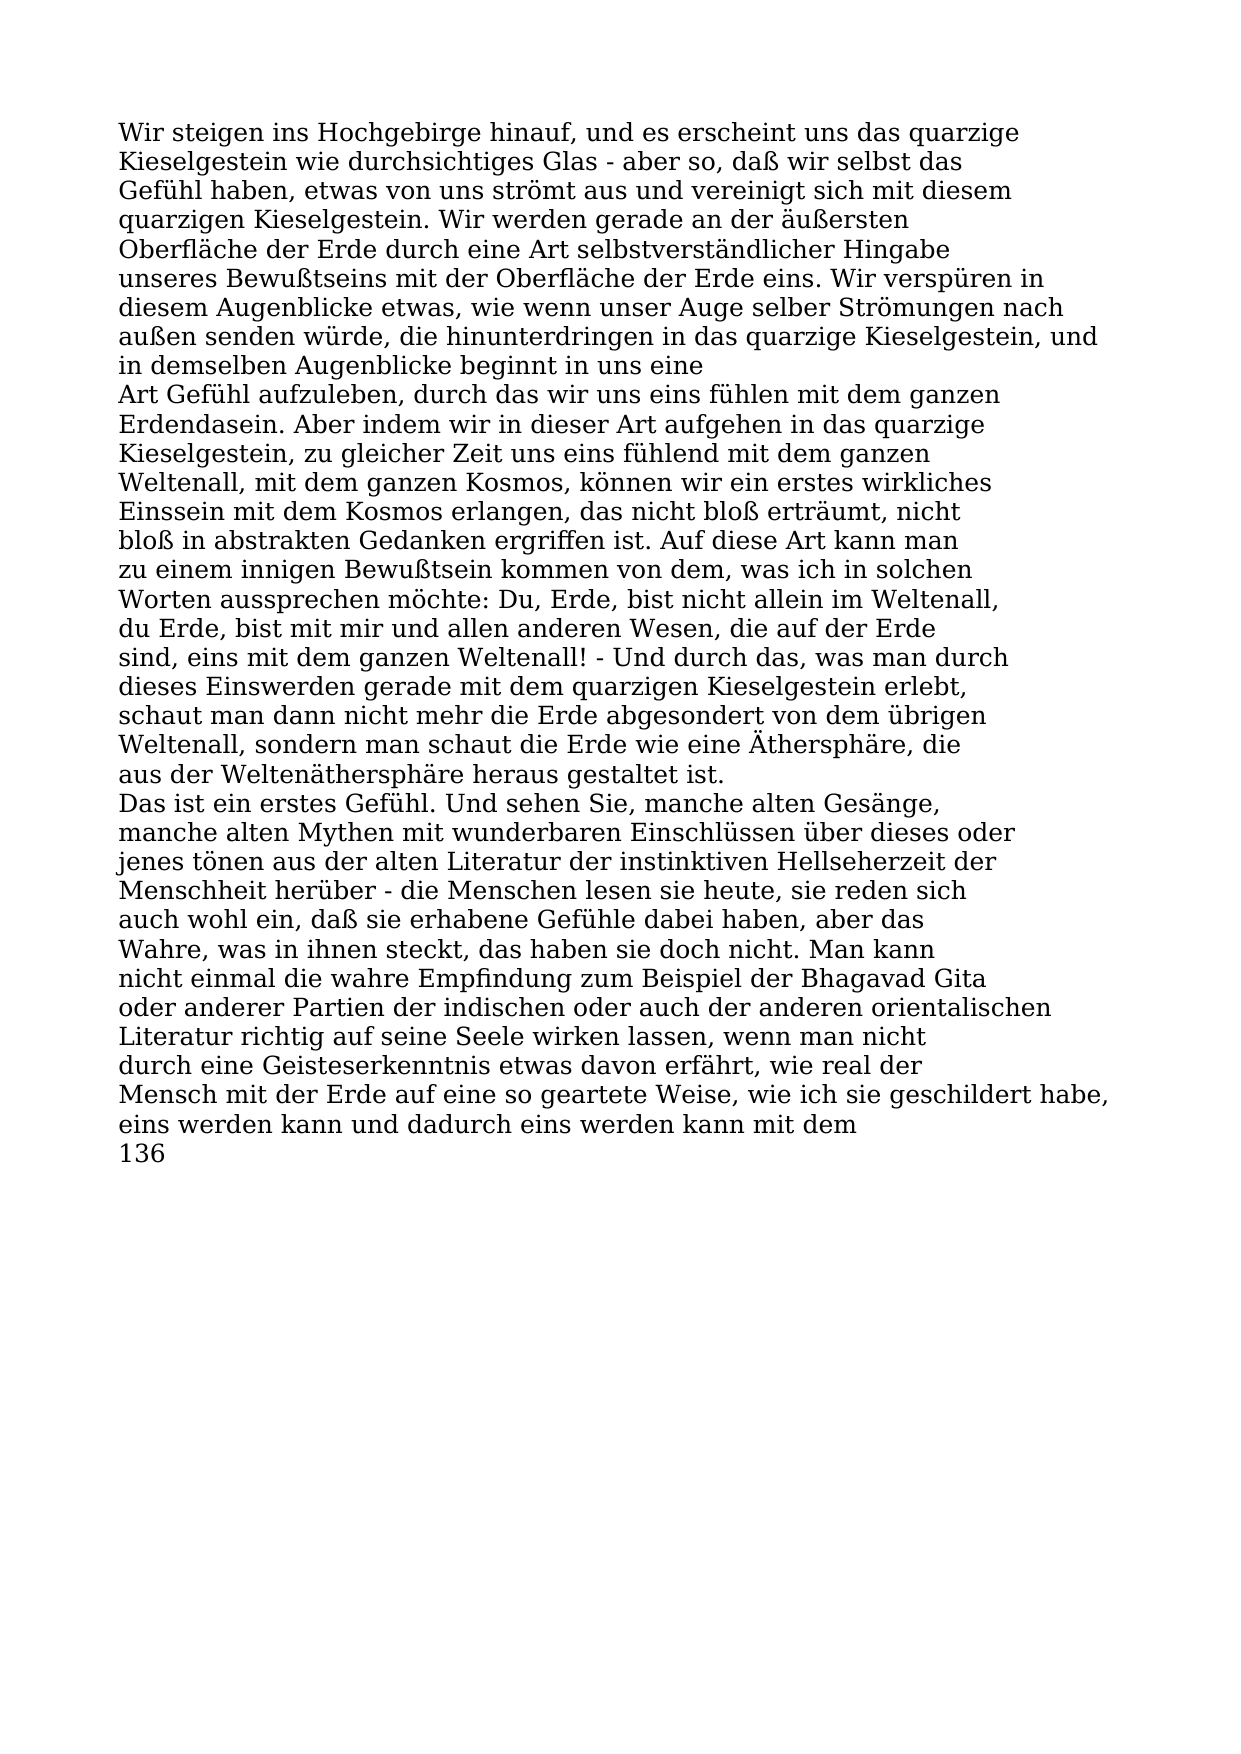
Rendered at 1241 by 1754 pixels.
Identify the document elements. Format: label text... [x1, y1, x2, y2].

text aus der Weltenäthersphäre heraus gestaltet ist. [118, 760, 1122, 789]
text Kieselgestein wie durchsichtiges Glas - aber so, daß wir selbst das [118, 147, 1122, 176]
text Mensch mit der Erde auf eine so geartete Weise, wie ich sie geschildert habe, eins werden kann und dadurch eins werden kann mit dem [118, 1081, 1122, 1139]
text Wahre, was in ihnen steckt, das haben sie doch nicht. Man kann [118, 935, 1122, 964]
text Wir steigen ins Hochgebirge hinauf, und es erscheint uns das quarzige [118, 118, 1122, 147]
text dieses Einswerden gerade mit dem quarzigen Kieselgestein erlebt, [118, 672, 1122, 701]
text nicht einmal die wahre Empfindung zum Beispiel der Bhagavad Gita [118, 964, 1122, 993]
text 136 [118, 1139, 1122, 1168]
text du Erde, bist mit mir und allen anderen Wesen, die auf der Erde [118, 614, 1122, 643]
text Einssein mit dem Kosmos erlangen, das nicht bloß erträumt, nicht [118, 497, 1122, 526]
text manche alten Mythen mit wunderbaren Einschlüssen über dieses oder [118, 818, 1122, 847]
text zu einem innigen Bewußtsein kommen von dem, was ich in solchen [118, 556, 1122, 585]
text Art Gefühl aufzuleben, durch das wir uns eins fühlen mit dem ganzen Erdendasein. Aber indem wir in dieser Art aufgehen in das quarzige Kieselgestein, zu gleicher Zeit uns eins fühlend mit dem ganzen [118, 381, 1122, 468]
text durch eine Geisteserkenntnis etwas davon erfährt, wie real der [118, 1051, 1122, 1081]
text unseres Bewußtseins mit der Oberfläche der Erde eins. Wir verspüren in diesem Augenblicke etwas, wie wenn unser Auge selber Strömungen nach außen senden würde, die hinunterdringen in das quarzige Kieselgestein, und in demselben Augenblicke beginnt in uns eine [118, 264, 1122, 381]
text Menschheit herüber - die Menschen lesen sie heute, sie reden sich [118, 876, 1122, 906]
text auch wohl ein, daß sie erhabene Gefühle dabei haben, aber das [118, 906, 1122, 935]
text Weltenall, sondern man schaut die Erde wie eine Äthersphäre, die [118, 731, 1122, 760]
text jenes tönen aus der alten Literatur der instinktiven Hellseherzeit der [118, 847, 1122, 876]
text Worten aussprechen möchte: Du, Erde, bist nicht allein im Weltenall, [118, 585, 1122, 614]
text Gefühl haben, etwas von uns strömt aus und vereinigt sich mit diesem quarzigen Kieselgestein. Wir werden gerade an der äußersten [118, 176, 1122, 235]
text Weltenall, mit dem ganzen Kosmos, können wir ein erstes wirkliches [118, 468, 1122, 497]
text schaut man dann nicht mehr die Erde abgesondert von dem übrigen [118, 701, 1122, 731]
text oder anderer Partien der indischen oder auch der anderen orientalischen Literatur richtig auf seine Seele wirken lassen, wenn man nicht [118, 993, 1122, 1051]
text bloß in abstrakten Gedanken ergriffen ist. Auf diese Art kann man [118, 526, 1122, 556]
text sind, eins mit dem ganzen Weltenall! - Und durch das, was man durch [118, 643, 1122, 672]
text Oberfläche der Erde durch eine Art selbstverständlicher Hingabe [118, 235, 1122, 264]
text Das ist ein erstes Gefühl. Und sehen Sie, manche alten Gesänge, [118, 789, 1122, 818]
